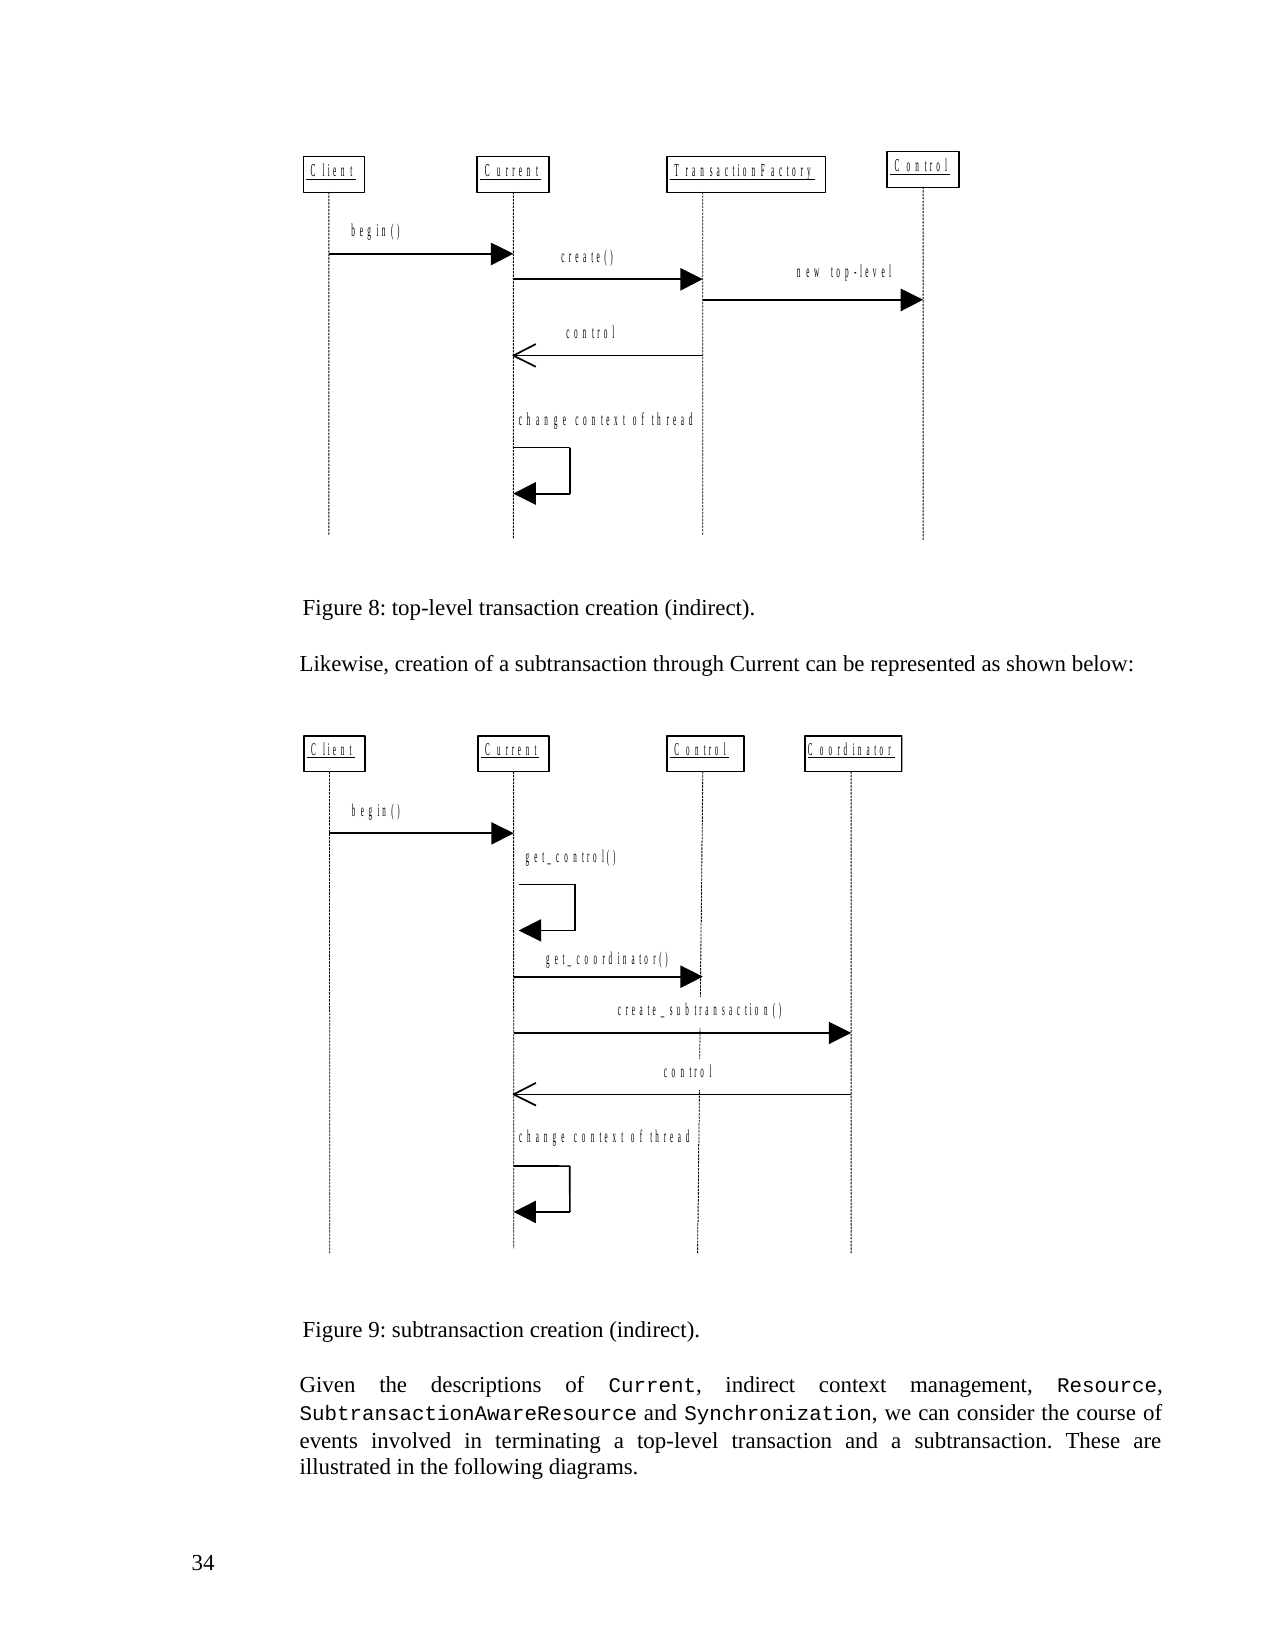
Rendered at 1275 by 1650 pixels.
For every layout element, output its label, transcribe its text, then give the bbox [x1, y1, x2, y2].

text Figure 8: top-level transaction creation (indirect). [302, 594, 1162, 621]
text Given the descriptions of Current, indirect context management, Resource, SubtransactionAwareResource and Synchronization, we can consider the course of events involved in terminating a top-level transaction and a subtransaction. These are illustrated in the following diagrams. [299, 1371, 1162, 1479]
text Figure 9: subtransaction creation (indirect). [302, 1316, 1162, 1342]
text Likewise, creation of a subtransaction through Current can be represented as shown below: [299, 650, 1162, 676]
